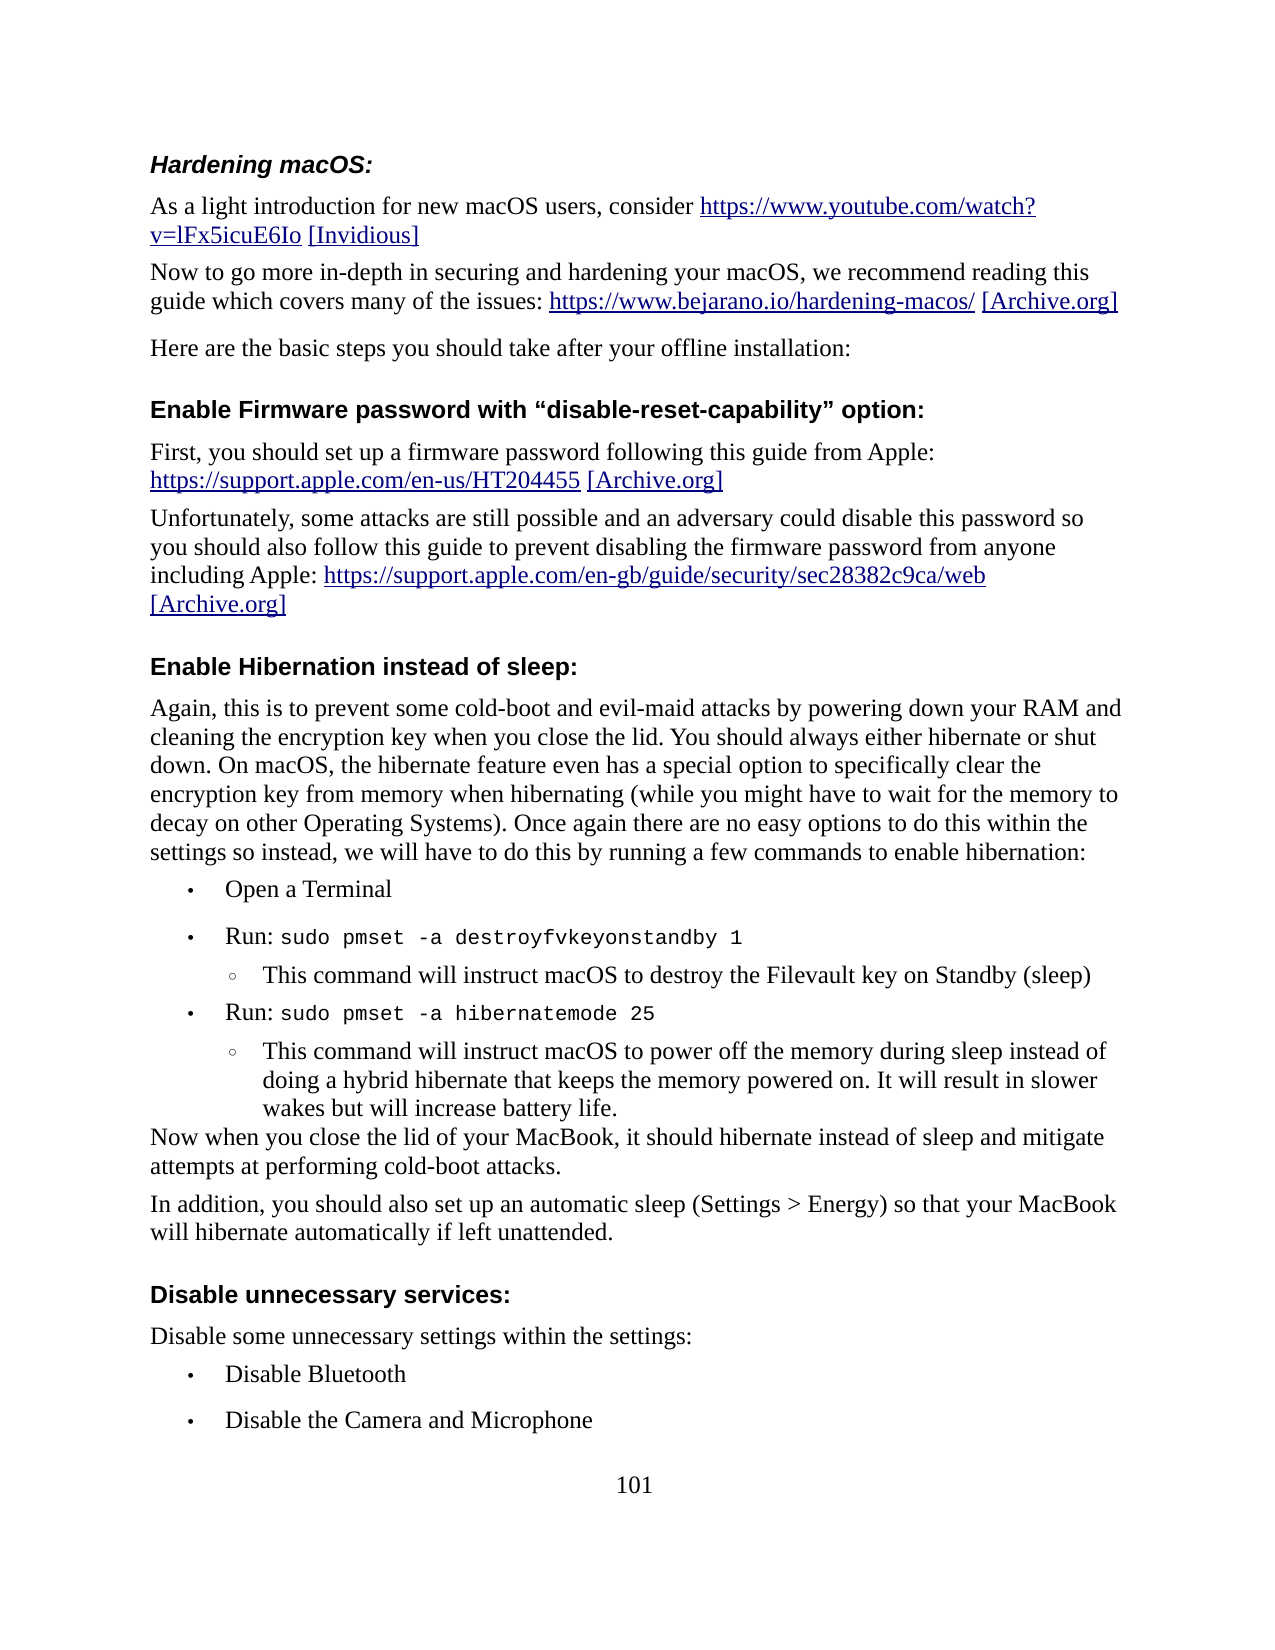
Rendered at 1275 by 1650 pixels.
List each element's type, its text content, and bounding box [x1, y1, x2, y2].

text As a light introduction for new macOS users, consider https://www.youtube.com/watch?v=lFx5icuE6Io [Invidious] [150, 191, 1125, 248]
text Disable some unnecessary settings within the settings: [150, 1321, 1125, 1350]
list This command will instruct macOS to destroy the Filevault key on Standby (sleep) [225, 960, 1125, 988]
list This command will instruct macOS to power off the memory during sleep instead of doing a hybrid hibernate that keeps the memory powered on. It will result in slower wakes but will increase battery life. [225, 1036, 1125, 1122]
text Here are the basic steps you should take after your offline installation: [150, 333, 1125, 362]
list Run: sudo pmset -a hibernatemode 25 [187, 997, 1125, 1027]
text Unfortunately, some attacks are still possible and an adversary could disable this password so you should also follow this guide to prevent disabling the firmware password from anyone including Apple: https://support.apple.com/en-gb/guide/security/sec28382c9ca/web [Archive.org] [150, 503, 1125, 618]
text In addition, you should also set up an automatic sleep (Settings > Energy) so that your MacBook will hibernate automatically if left unattended. [150, 1189, 1125, 1246]
list Run: sudo pmset -a destroyfvkeyonstandby 1 [187, 921, 1125, 951]
subtitle Enable Firmware password with “disable-reset-capability” option: [150, 396, 1125, 424]
text First, you should set up a firmware password following this guide from Apple: https://support.apple.com/en-us/HT204455 [Archive.org] [150, 437, 1125, 494]
text Again, this is to prevent some cold-boot and evil-maid attacks by powering down your RAM and cleaning the encryption key when you close the lid. You should always either hibernate or shut down. On macOS, the hibernate feature even has a special option to specifically clear the encryption key from memory when hibernating (while you might have to wait for the memory to decay on other Operating Systems). Once again there are no easy options to do this within the settings so instead, we will have to do this by running a few commands to enable hibernation: [150, 693, 1125, 866]
subtitle Enable Hibernation instead of sleep: [150, 652, 1125, 681]
text Now when you close the lid of your MacBook, it should hibernate instead of sleep and mitigate attempts at performing cold-boot attacks. [150, 1122, 1125, 1180]
text Now to go more in-depth in securing and hardening your macOS, we recommend reading this guide which covers many of the issues: https://www.bejarano.io/hardening-macos/ [Archive.org] [150, 257, 1125, 315]
list Disable the Camera and Microphone [187, 1406, 1125, 1434]
list Disable Bluetooth [187, 1359, 1125, 1388]
list Open a Terminal [187, 874, 1125, 903]
subtitle Hardening macOS: [150, 150, 1125, 178]
subtitle Disable unnecessary services: [150, 1280, 1125, 1309]
